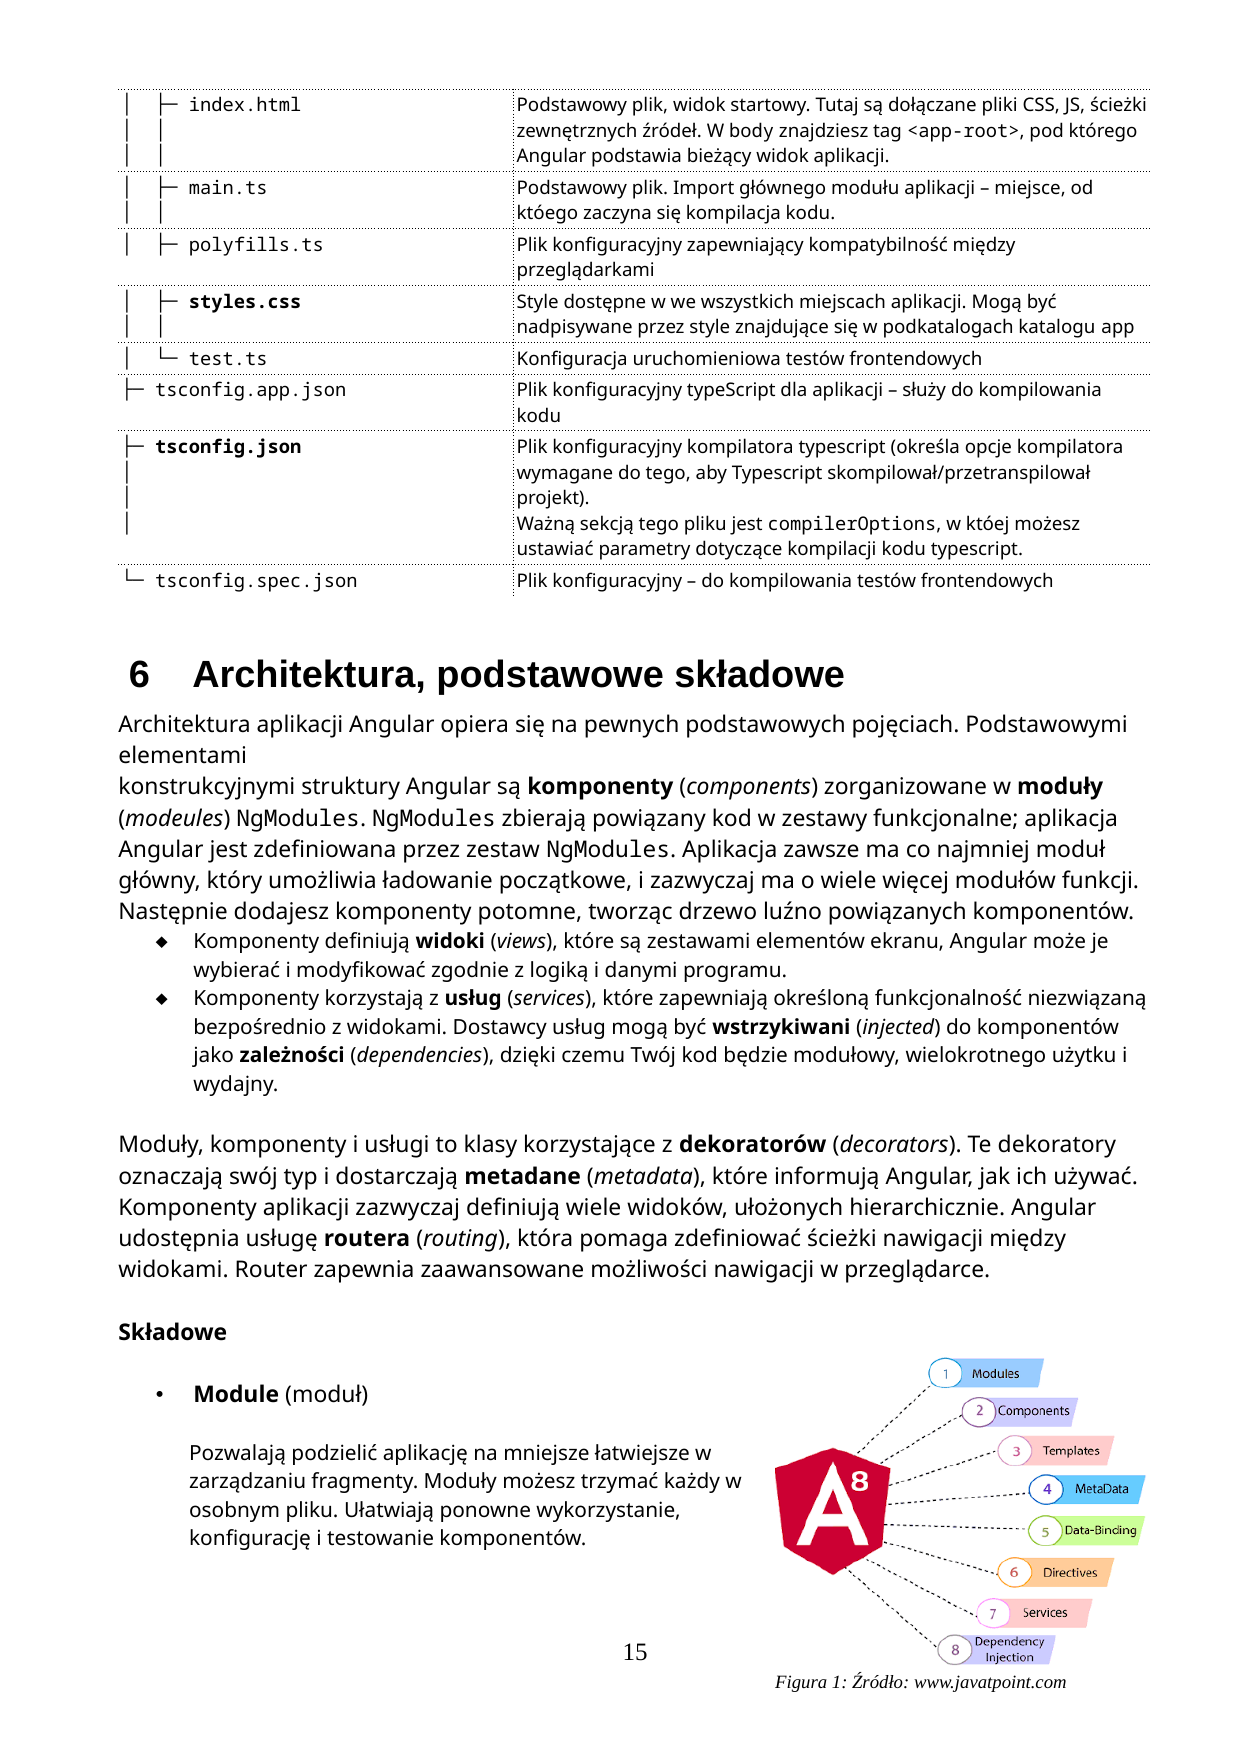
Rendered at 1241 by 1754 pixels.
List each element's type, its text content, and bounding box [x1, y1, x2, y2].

table_cell │ ├─ styles.css │ │ [118, 285, 513, 342]
table_cell Style dostępne w we wszystkich miejscach aplikacji. Mogą być nadpisywane przez style znajdujące się w podkatalogach katalogu app [514, 285, 1152, 342]
table_cell │ ├─ main.ts │ │ [118, 171, 513, 228]
text Moduły, komponenty i usługi to klasy korzystające z dekoratorów (decorators). Te dekoratory oznaczają swój typ i dostarczają metadane (metadata), które informują Angular, jak ich używać. [118, 1128, 1152, 1191]
text Komponenty aplikacji zazwyczaj definiują wiele widoków, ułożonych hierarchicznie. Angular udostępnia usługę routera (routing), która pomaga zdefiniować ścieżki nawigacji między widokami. Router zapewnia zaawansowane możliwości nawigacji w przeglądarce. [118, 1191, 1152, 1285]
table_cell │ ├─ polyfills.ts [118, 228, 513, 285]
text Składowe [118, 1316, 1152, 1347]
list Komponenty definiują widoki (views), które są zestawami elementów ekranu, Angular może je wybierać i modyfikować zgodnie z logiką i danymi programu. [156, 927, 1152, 983]
table_cell Plik konfiguracyjny kompilatora typescript (określa opcje kompilatora wymagane do tego, aby Typescript skompilował/przetranspilował projekt). Ważną sekcją tego pliku jest compilerOptions, w któej możesz ustawiać parametry dotyczące kompilacji kodu typescript. [514, 430, 1152, 564]
table_cell │ └─ test.ts [118, 342, 513, 373]
table_cell │ ├─ index.html │ │ │ │ [118, 89, 513, 171]
table_cell ├─ tsconfig.app.json [118, 374, 513, 430]
table_cell Podstawowy plik. Import głównego modułu aplikacji – miejsce, od któego zaczyna się kompilacja kodu. [514, 171, 1152, 228]
table_cell ├─ tsconfig.json │ │ │ [118, 430, 513, 564]
table_cell Plik konfiguracyjny zapewniający kompatybilność między przeglądarkami [514, 228, 1152, 285]
list Komponenty korzystają z usług (services), które zapewniają określoną funkcjonalność niezwiązaną bezpośrednio z widokami. Dostawcy usług mogą być wstrzykiwani (injected) do komponentów jako zależności (dependencies), dzięki czemu Twój kod będzie modułowy, wielokrotnego użytku i wydajny. [156, 983, 1152, 1097]
text konstrukcyjnymi struktury Angular są komponenty (components) zorganizowane w moduły (modeules) NgModules. NgModules zbierają powiązany kod w zestawy funkcjonalne; aplikacja Angular jest zdefiniowana przez zestaw NgModules. Aplikacja zawsze ma co najmniej moduł główny, który umożliwia ładowanie początkowe, i zazwyczaj ma o wiele więcej modułów funkcji. Następnie dodajesz komponenty potomne, tworząc drzewo luźno powiązanych komponentów. [118, 770, 1152, 927]
text Architektura aplikacji Angular opiera się na pewnych podstawowych pojęciach. Podstawowymi elementami [118, 708, 1152, 770]
table_cell Plik konfiguracyjny – do kompilowania testów frontendowych [514, 564, 1152, 595]
table_cell Konfiguracja uruchomieniowa testów frontendowych [514, 342, 1152, 373]
table_cell └─ tsconfig.spec.json [118, 564, 513, 595]
picture [775, 1355, 1150, 1672]
list Module (moduł) [156, 1378, 775, 1410]
table_cell Plik konfiguracyjny typeScript dla aplikacji – służy do kompilowania kodu [514, 374, 1152, 430]
table_cell Podstawowy plik, widok startowy. Tutaj są dołączane pliki CSS, JS, ścieżki zewnętrznych źródeł. W body znajdziesz tag <app-root>, pod którego Angular podstawia bieżący widok aplikacji. [514, 89, 1152, 171]
text Pozwalają podzielić aplikację na mniejsze łatwiejsze w zarządzaniu fragmenty. Moduły możesz trzymać każdy w osobnym pliku. Ułatwiają ponowne wykorzystanie, konfigurację i testowanie komponentów. [189, 1438, 775, 1552]
subtitle Architektura, podstawowe składowe [118, 652, 1152, 695]
text Figura 1: Źródło: www.javatpoint.com [775, 1672, 1149, 1693]
